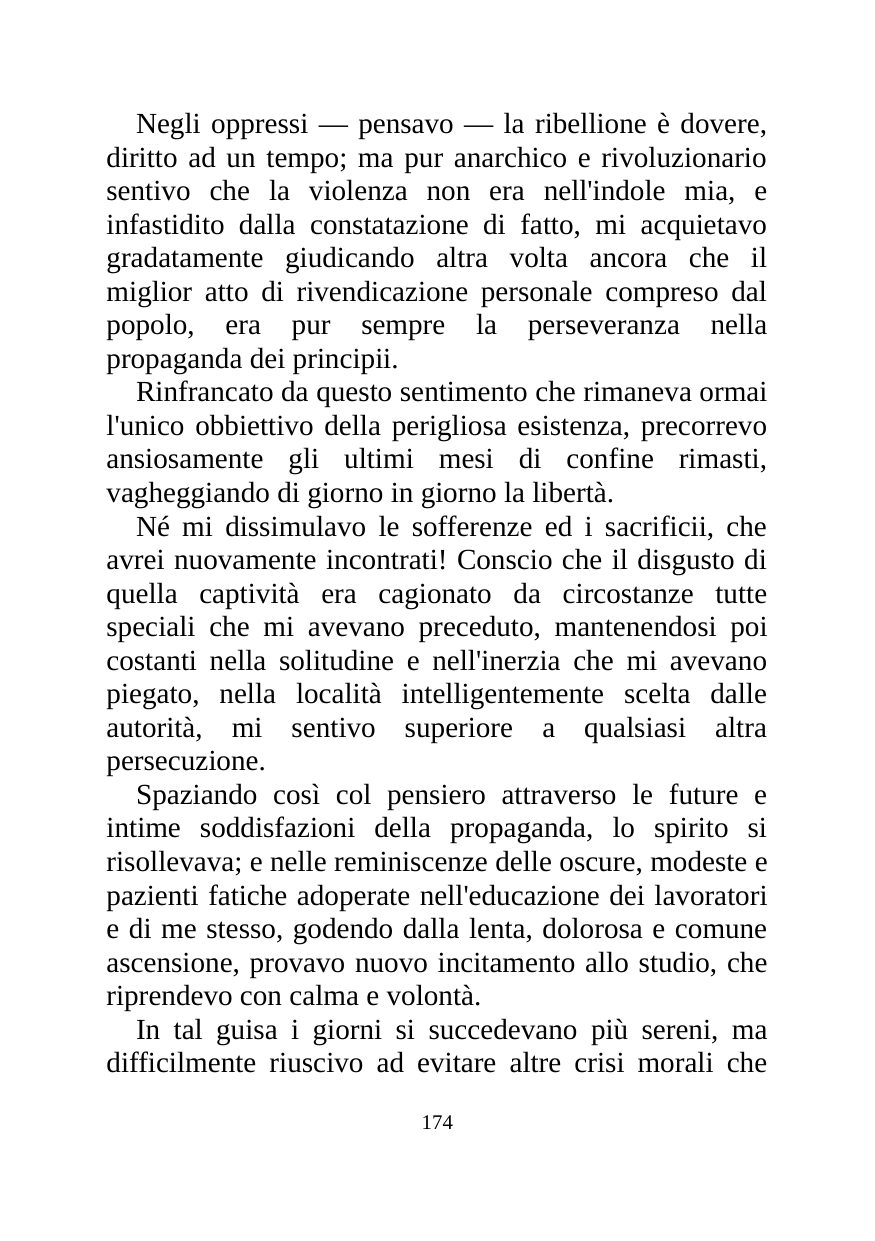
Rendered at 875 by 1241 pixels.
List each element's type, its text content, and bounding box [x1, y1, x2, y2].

text In tal guisa i giorni si succedevano più sereni, ma difficilmente riuscivo ad evitare altre crisi morali che [106, 1012, 768, 1079]
text Negli oppressi — pensavo — la ribellione è dovere, diritto ad un tempo; ma pur anarchico e rivoluzionario sentivo che la violenza non era nell'indole mia, e infastidito dalla constatazione di fatto, mi acquietavo gradatamente giudicando altra volta ancora che il miglior atto di rivendicazione personale compreso dal popolo, era pur sempre la perseveranza nella propaganda dei principii. [106, 106, 768, 374]
text Né mi dissimulavo le sofferenze ed i sacrificii, che avrei nuovamente incontrati! Conscio che il disgusto di quella captività era cagionato da circostanze tutte speciali che mi avevano preceduto, mantenendosi poi costanti nella solitudine e nell'inerzia che mi avevano piegato, nella località intelligentemente scelta dalle autorità, mi sentivo superiore a qualsiasi altra persecuzione. [106, 509, 768, 777]
text Spaziando così col pensiero attraverso le future e intime soddisfazioni della propaganda, lo spirito si risollevava; e nelle reminiscenze delle oscure, modeste e pazienti fatiche adoperate nell'educazione dei lavoratori e di me stesso, godendo dalla lenta, dolorosa e comune ascensione, provavo nuovo incitamento allo studio, che riprendevo con calma e volontà. [106, 777, 768, 1012]
text Rinfrancato da questo sentimento che rimaneva ormai l'unico obbiettivo della perigliosa esistenza, precorrevo ansiosamente gli ultimi mesi di confine rimasti, vagheggiando di giorno in giorno la libertà. [106, 374, 768, 509]
